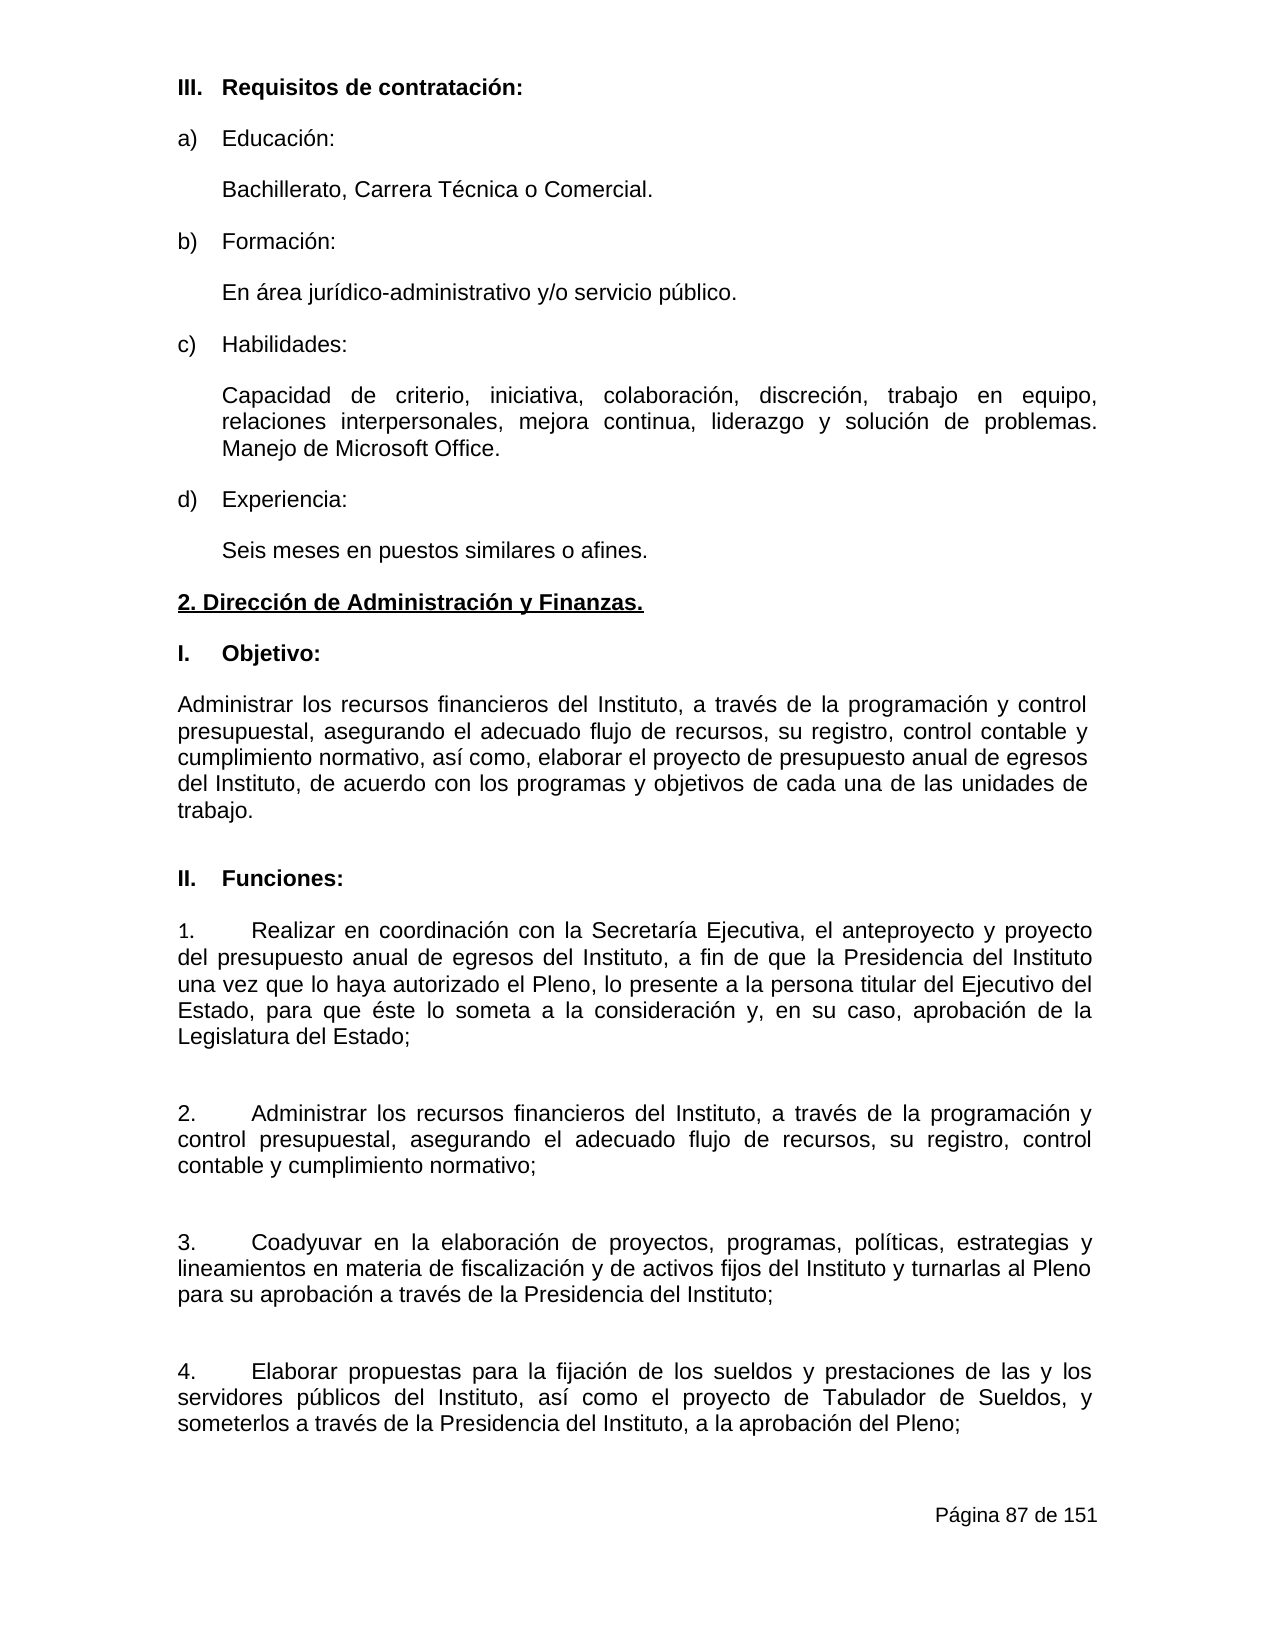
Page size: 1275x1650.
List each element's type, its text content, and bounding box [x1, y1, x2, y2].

text d) Experiencia: [177, 486, 1098, 512]
text III. Requisitos de contratación: [177, 74, 1098, 100]
list Administrar los recursos financieros del Instituto, a través de la programación y control presupuestal, asegurando el adecuado flujo de recursos, su registro, control contable y cumplimiento normativo; [177, 1099, 1093, 1179]
text c) Habilidades: [177, 331, 1098, 357]
text a) Educación: [177, 125, 1098, 151]
list Elaborar propuestas para la fijación de los sueldos y prestaciones de las y los servidores públicos del Instituto, así como el proyecto de Tabulador de Sueldos, y someterlos a través de la Presidencia del Instituto, a la aprobación del Pleno; [177, 1358, 1093, 1437]
text En área jurídico-administrativo y/o servicio público. [222, 279, 1098, 306]
text b) Formación: [177, 228, 1098, 254]
text Seis meses en puestos similares o afines. [222, 537, 1098, 564]
text Administrar los recursos financieros del Instituto, a través de la programación y control presupuestal, asegurando el adecuado flujo de recursos, su registro, control contable y cumplimiento normativo, así como, elaborar el proyecto de presupuesto anual de egresos del Instituto, de acuerdo con los programas y objetivos de cada una de las unidades de trabajo. [177, 691, 1088, 823]
list Coadyuvar en la elaboración de proyectos, programas, políticas, estrategias y lineamientos en materia de fiscalización y de activos fijos del Instituto y turnarlas al Pleno para su aprobación a través de la Presidencia del Instituto; [177, 1229, 1093, 1308]
list Realizar en coordinación con la Secretaría Ejecutiva, el anteproyecto y proyecto del presupuesto anual de egresos del Instituto, a fin de que la Presidencia del Instituto una vez que lo haya autorizado el Pleno, lo presente a la persona titular del Ejecutivo del Estado, para que éste lo someta a la consideración y, en su caso, aprobación de la Legislatura del Estado; [177, 916, 1093, 1049]
text II. Funciones: [177, 865, 1098, 891]
text 2. Dirección de Administración y Finanzas. [177, 589, 1098, 615]
text Capacidad de criterio, iniciativa, colaboración, discreción, trabajo en equipo, relaciones interpersonales, mejora continua, liderazgo y solución de problemas. Manejo de Microsoft Office. [222, 382, 1098, 461]
text Bachillerato, Carrera Técnica o Comercial. [222, 176, 1098, 203]
text I. Objetivo: [177, 640, 1098, 666]
